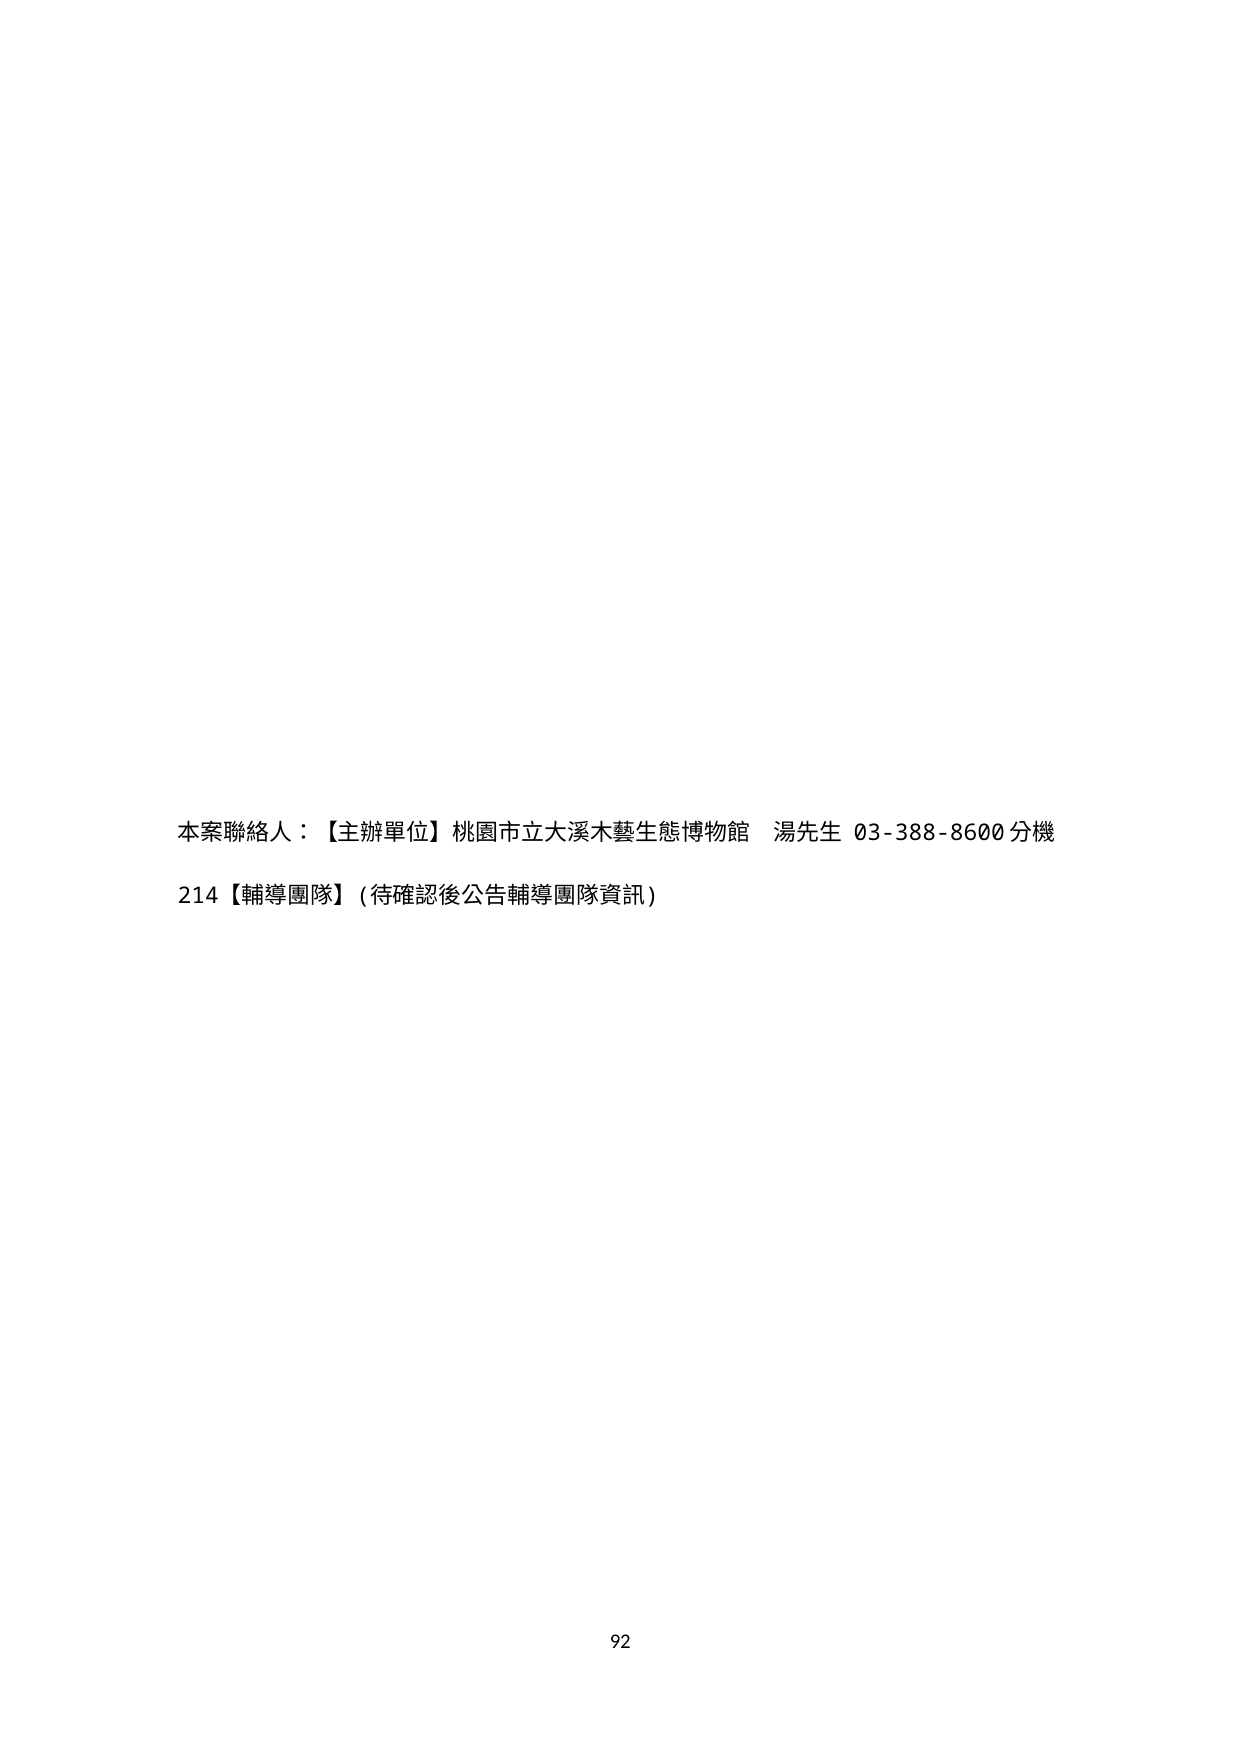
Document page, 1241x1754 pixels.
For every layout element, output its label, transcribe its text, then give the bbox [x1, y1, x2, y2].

text 本案聯絡人：【主辦單位】桃園市立大溪木藝生態博物館 湯先生 03-388-8600分機214【輔導團隊】(待確認後公告輔導團隊資訊) [177, 789, 1063, 914]
